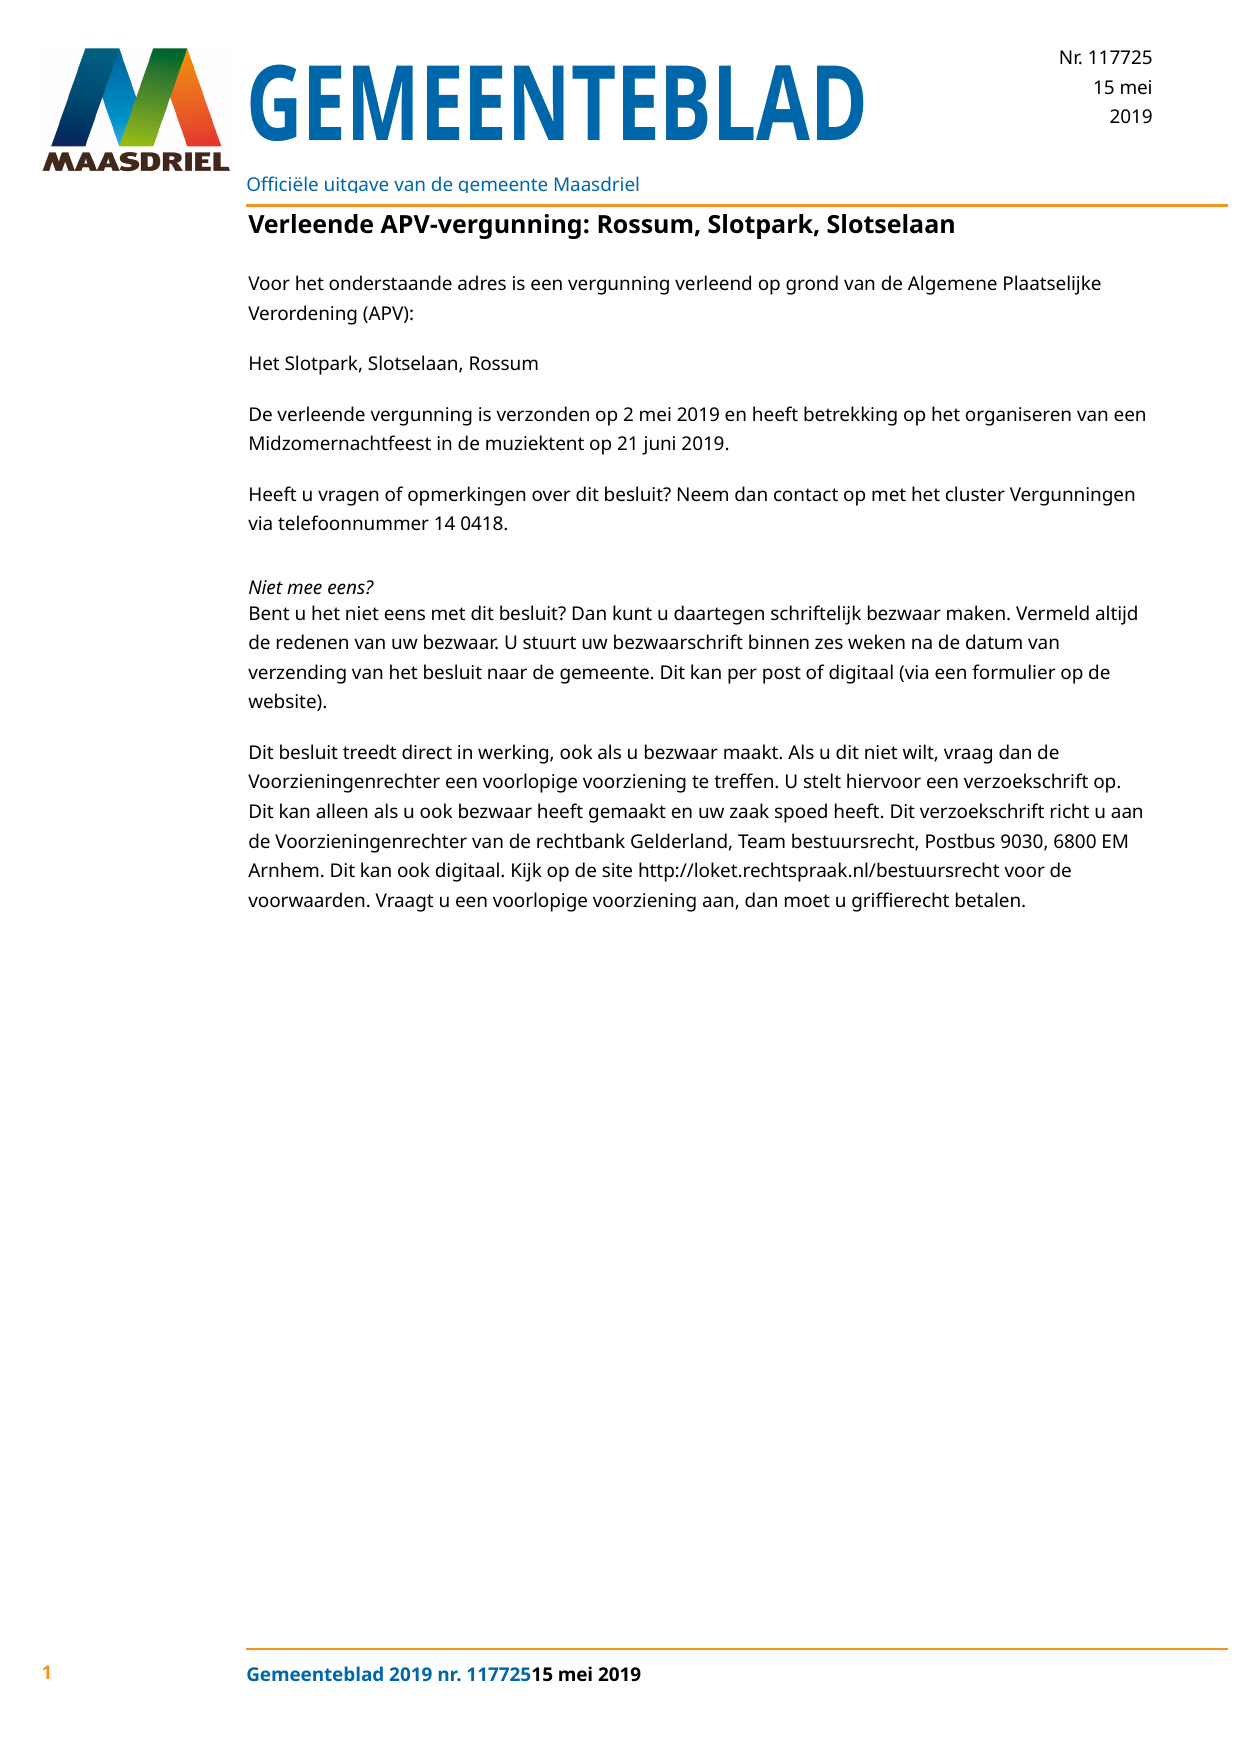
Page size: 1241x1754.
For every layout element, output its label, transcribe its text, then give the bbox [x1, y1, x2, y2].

text Heeft u vragen of opmerkingen over dit besluit? Neem dan contact op met het cluster Vergunningen via telefoonnummer 14 0418. [248, 481, 1152, 536]
text Verleende APV-vergunning: Rossum, Slotpark, Slotselaan [248, 207, 1152, 241]
text Het Slotpark, Slotselaan, Rossum [248, 350, 1152, 376]
text De verleende vergunning is verzonden op 2 mei 2019 en heeft betrekking op het organiseren van een Midzomernachtfeest in de muziektent op 21 juni 2019. [248, 401, 1152, 456]
picture [41, 47, 231, 172]
text Voor het onderstaande adres is een vergunning verleend op grond van de Algemene Plaatselijke Verordening (APV): [248, 270, 1152, 326]
text Dit besluit treedt direct in werking, ook als u bezwaar maakt. Als u dit niet wilt, vraag dan de Voorzieningenrechter een voorlopige voorziening te treffen. U stelt hiervoor een verzoekschrift op. Dit kan alleen als u ook bezwaar heeft gemaakt en uw zaak spoed heeft. Dit verzoekschrift richt u aan de Voorzieningenrechter van de rechtbank Gelderland, Team bestuursrecht, Postbus 9030, 6800 EM Arnhem. Dit kan ook digitaal. Kijk op de site http://loket.rechtspraak.nl/bestuursrecht voor de voorwaarden. Vraagt u een voorlopige voorziening aan, dan moet u griffierecht betalen. [248, 739, 1152, 913]
text Niet mee eens? [248, 574, 1152, 600]
text Bent u het niet eens met dit besluit? Dan kunt u daartegen schriftelijk bezwaar maken. Vermeld altijd de redenen van uw bezwaar. U stuurt uw bezwaarschrift binnen zes weken na de datum van verzending van het besluit naar de gemeente. Dit kan per post of digitaal (via een formulier op de website). [248, 600, 1152, 714]
